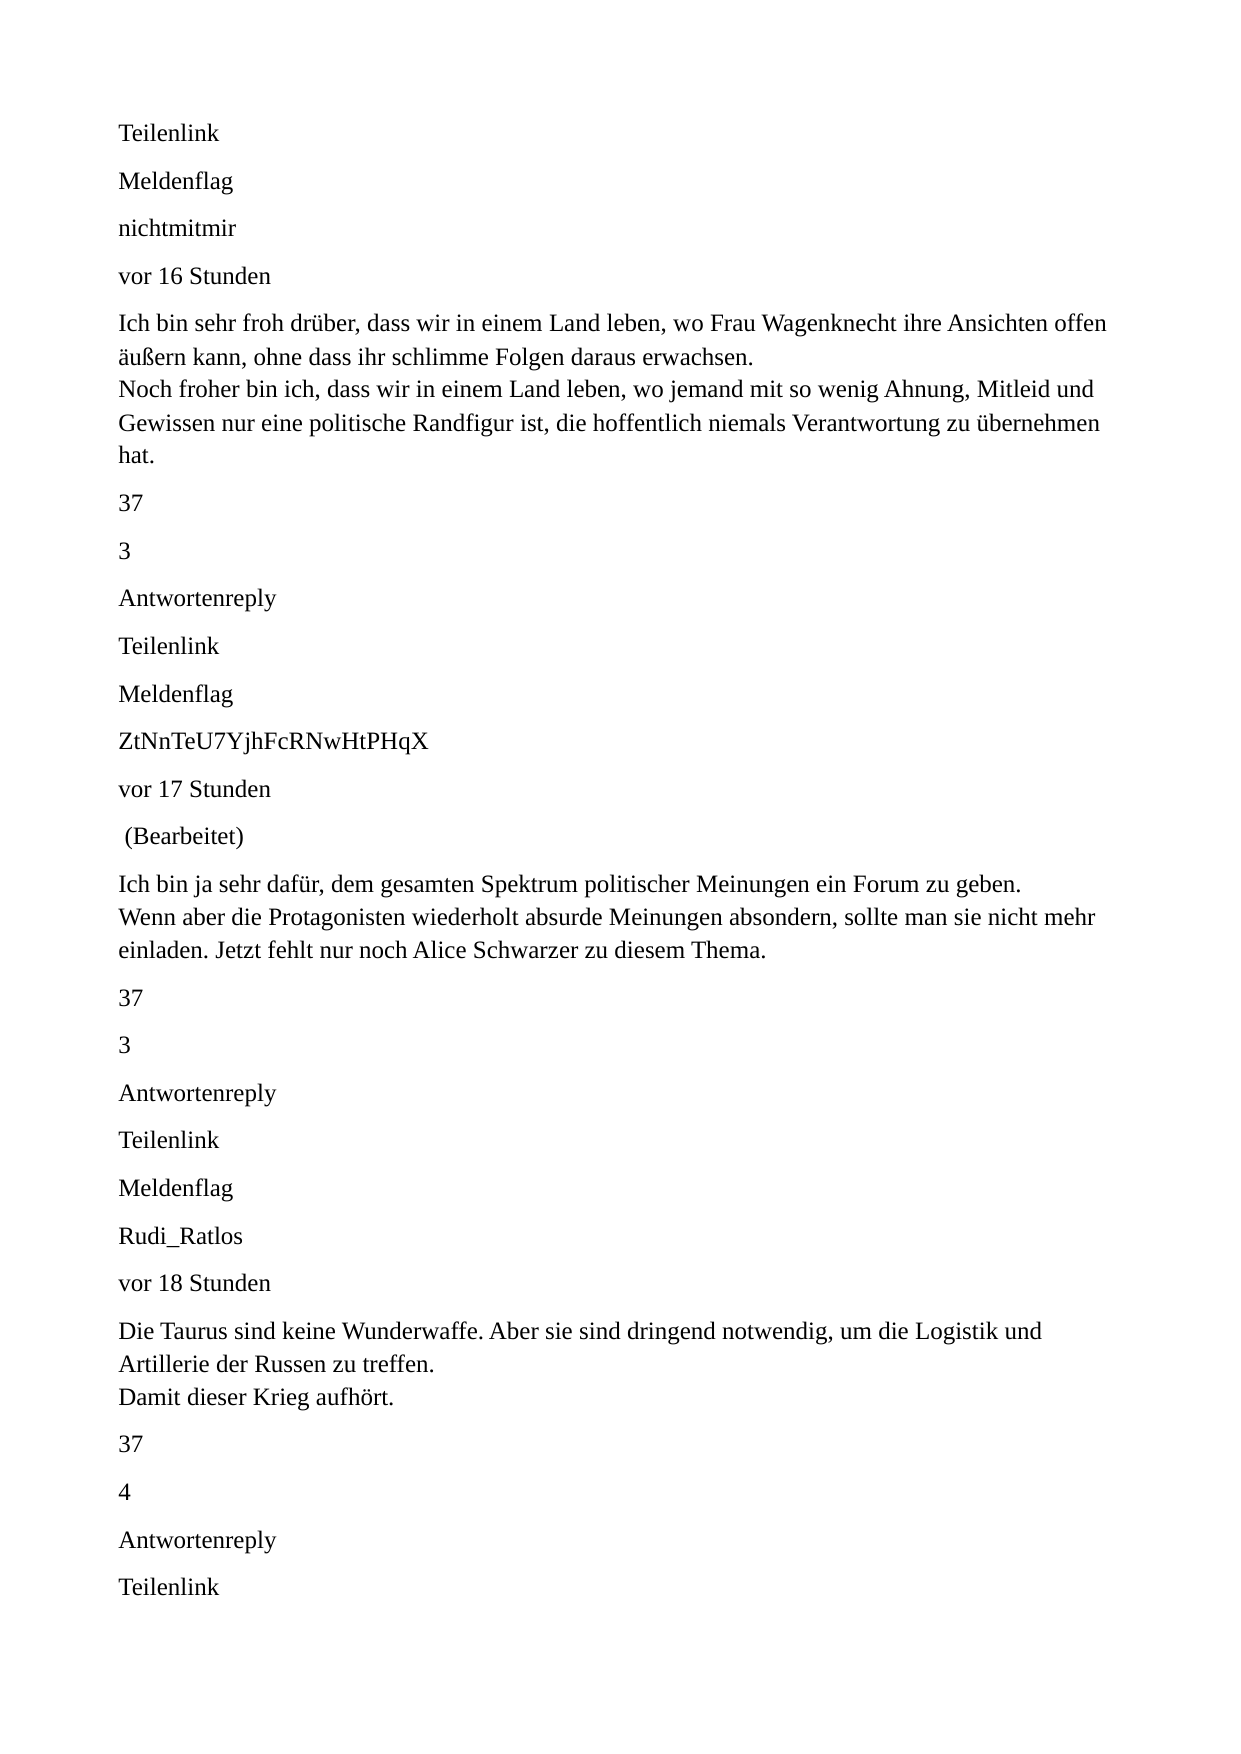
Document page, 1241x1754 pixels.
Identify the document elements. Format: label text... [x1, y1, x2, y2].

text Ich bin sehr froh drüber, dass wir in einem Land leben, wo Frau Wagenknecht ihre Ansichten offen äußern kann, ohne dass ihr schlimme Folgen daraus erwachsen. Noch froher bin ich, dass wir in einem Land leben, wo jemand mit so wenig Ahnung, Mitleid und Gewissen nur eine politische Randfigur ist, die hoffentlich niemals Verantwortung zu übernehmen hat. [118, 308, 1122, 469]
text ZtNnTeU7YjhFcRNwHtPHqX [118, 726, 1122, 755]
text 37 [118, 1429, 1122, 1458]
text 37 [118, 983, 1122, 1011]
text 37 [118, 488, 1122, 517]
text nichtmitmir [118, 213, 1122, 242]
text Meldenflag [118, 679, 1122, 707]
text (Bearbeitet) [118, 821, 1122, 850]
text Teilenlink [118, 118, 1122, 147]
text Meldenflag [118, 1173, 1122, 1202]
text Antwortenreply [118, 1525, 1122, 1553]
text 3 [118, 536, 1122, 564]
text Meldenflag [118, 166, 1122, 194]
text Ich bin ja sehr dafür, dem gesamten Spektrum politischer Meinungen ein Forum zu geben. Wenn aber die Protagonisten wiederholt absurde Meinungen absondern, sollte man sie nicht mehr einladen. Jetzt fehlt nur noch Alice Schwarzer zu diesem Thema. [118, 869, 1122, 964]
text Teilenlink [118, 1572, 1122, 1601]
text 4 [118, 1477, 1122, 1506]
text Teilenlink [118, 1126, 1122, 1154]
text Antwortenreply [118, 583, 1122, 612]
text vor 18 Stunden [118, 1268, 1122, 1297]
text vor 17 Stunden [118, 774, 1122, 803]
text vor 16 Stunden [118, 261, 1122, 290]
text Rudi_Ratlos [118, 1221, 1122, 1249]
text Die Taurus sind keine Wunderwaffe. Aber sie sind dringend notwendig, um die Logistik und Artillerie der Russen zu treffen. Damit dieser Krieg aufhört. [118, 1316, 1122, 1411]
text Teilenlink [118, 631, 1122, 660]
text 3 [118, 1030, 1122, 1059]
text Antwortenreply [118, 1078, 1122, 1107]
